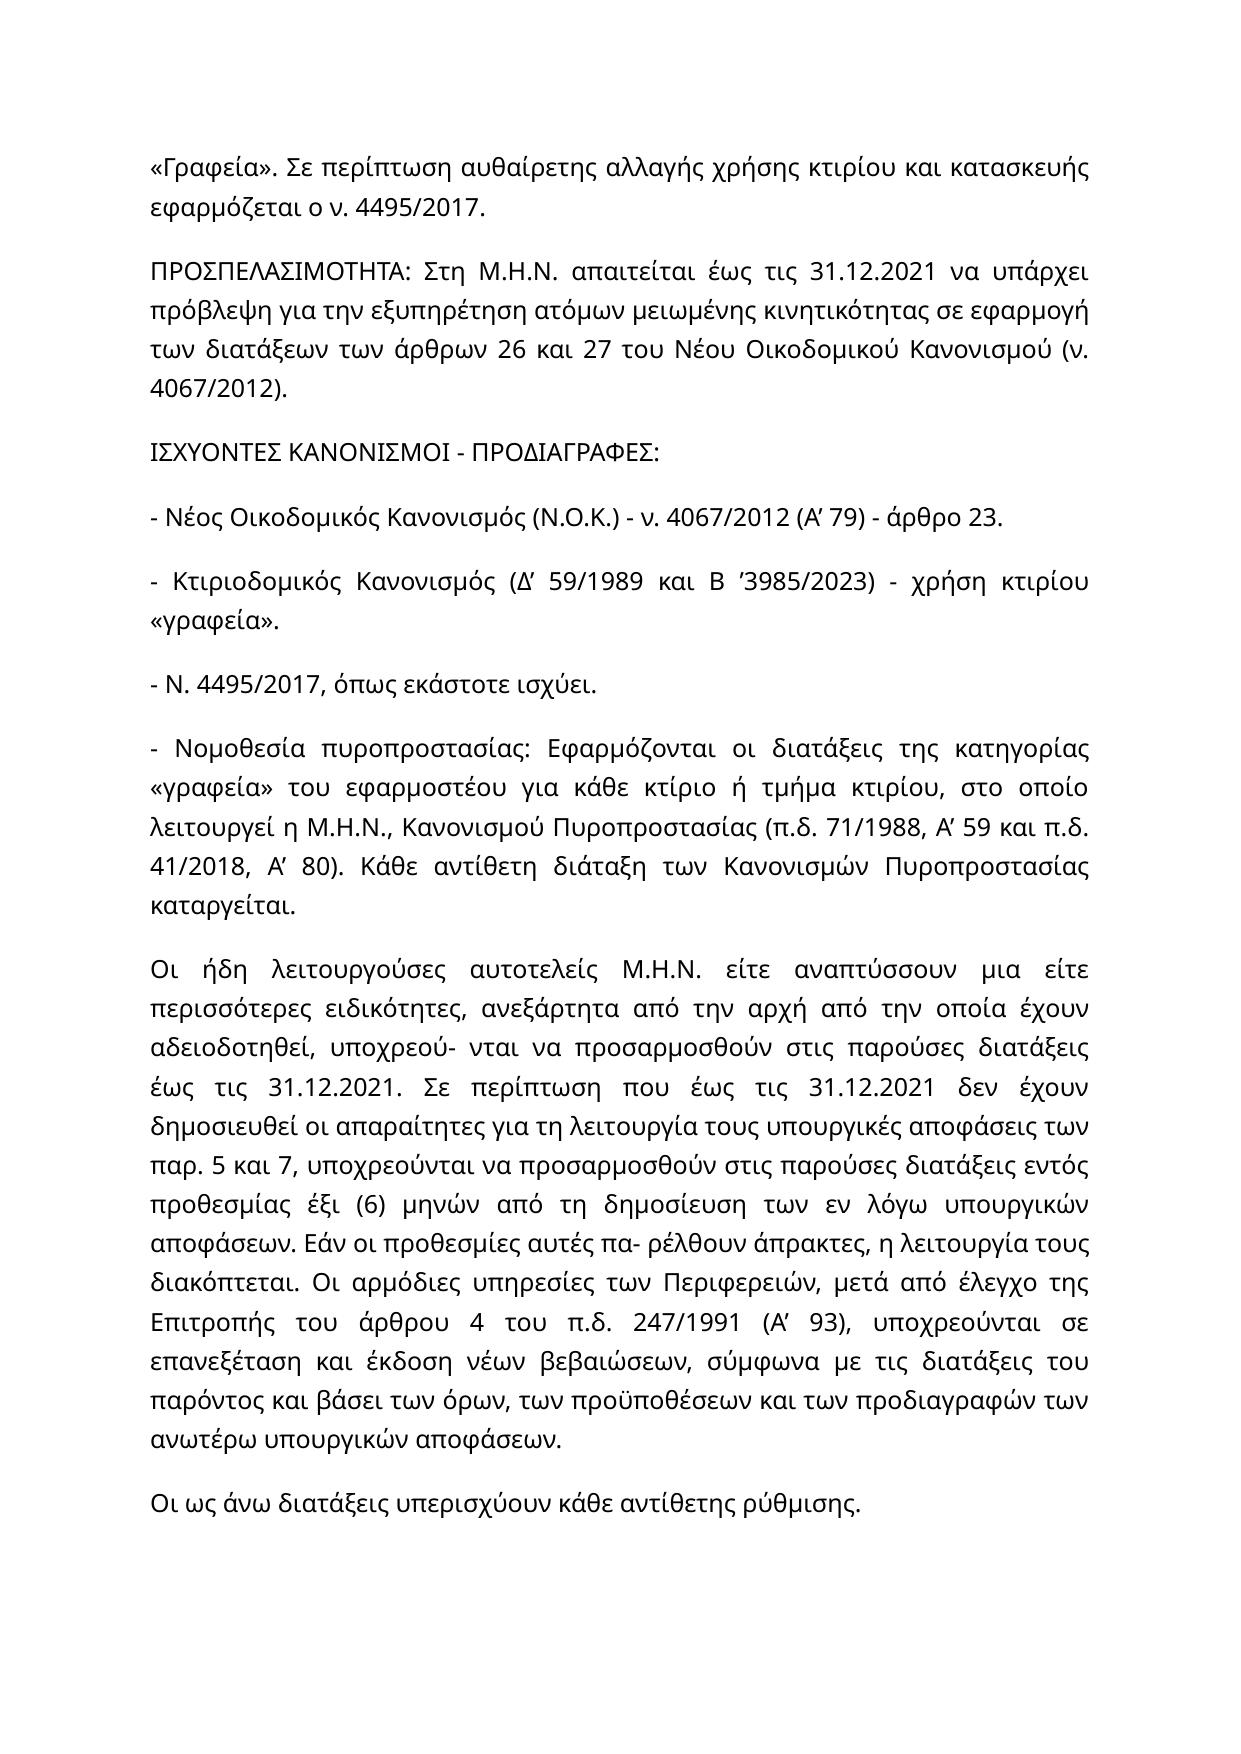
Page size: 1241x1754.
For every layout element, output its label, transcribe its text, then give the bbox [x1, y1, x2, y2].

text - Νέος Οικοδομικός Κανονισμός (Ν.Ο.Κ.) - ν. 4067/2012 (Α’ 79) - άρθρο 23. [150, 499, 1090, 533]
text - Κτιριοδομικός Κανονισμός (Δ’ 59/1989 και Β ’3985/2023) - χρήση κτιρίου «γραφεία». [150, 563, 1090, 637]
text «Γραφεία». Σε περίπτωση αυθαίρετης αλλαγής χρήσης κτιρίου και κατασκευής εφαρμόζεται ο ν. 4495/2017. [150, 150, 1090, 223]
text ΠΡΟΣΠΕΛΑΣΙΜΟΤΗΤΑ: Στη Μ.Η.Ν. απαιτείται έως τις 31.12.2021 να υπάρχει πρόβλεψη για την εξυπηρέτηση ατόμων μειωμένης κινητικότητας σε εφαρμογή των διατάξεων των άρθρων 26 και 27 του Νέου Οικοδομικού Κανονισμού (ν. 4067/2012). [150, 253, 1090, 405]
text Οι ήδη λειτουργούσες αυτοτελείς Μ.Η.Ν. είτε αναπτύσσουν μια είτε περισσότερες ειδικότητες, ανεξάρτητα από την αρχή από την οποία έχουν αδειοδοτηθεί, υποχρεού- νται να προσαρμοσθούν στις παρούσες διατάξεις έως τις 31.12.2021. Σε περίπτωση που έως τις 31.12.2021 δεν έχουν δημοσιευθεί οι απαραίτητες για τη λειτουργία τους υπουργικές αποφάσεις των παρ. 5 και 7, υποχρεούνται να προσαρμοσθούν στις παρούσες διατάξεις εντός προθεσμίας έξι (6) μηνών από τη δημοσίευση των εν λόγω υπουργικών αποφάσεων. Εάν οι προθεσμίες αυτές πα- ρέλθουν άπρακτες, η λειτουργία τους διακόπτεται. Οι αρμόδιες υπηρεσίες των Περιφερειών, μετά από έλεγχο της Επιτροπής του άρθρου 4 του π.δ. 247/1991 (Α’ 93), υποχρεούνται σε επανεξέταση και έκδοση νέων βεβαιώσεων, σύμφωνα με τις διατάξεις του παρόντος και βάσει των όρων, των προϋποθέσεων και των προδιαγραφών των ανωτέρω υπουργικών αποφάσεων. [150, 952, 1090, 1456]
text - Νομοθεσία πυροπροστασίας: Εφαρμόζονται οι διατάξεις της κατηγορίας «γραφεία» του εφαρμοστέου για κάθε κτίριο ή τμήμα κτιρίου, στο οποίο λειτουργεί η Μ.Η.Ν., Κανονισμού Πυροπροστασίας (π.δ. 71/1988, Α’ 59 και π.δ. 41/2018, Α’ 80). Κάθε αντίθετη διάταξη των Κανονισμών Πυροπροστασίας καταργείται. [150, 731, 1090, 922]
text - Ν. 4495/2017, όπως εκάστοτε ισχύει. [150, 667, 1090, 701]
text Οι ως άνω διατάξεις υπερισχύουν κάθε αντίθετης ρύθμισης. [150, 1486, 1090, 1520]
text ΙΣΧΥΟΝΤΕΣ ΚΑΝΟΝΙΣΜΟΙ - ΠΡΟΔΙΑΓΡΑΦΕΣ: [150, 435, 1090, 469]
